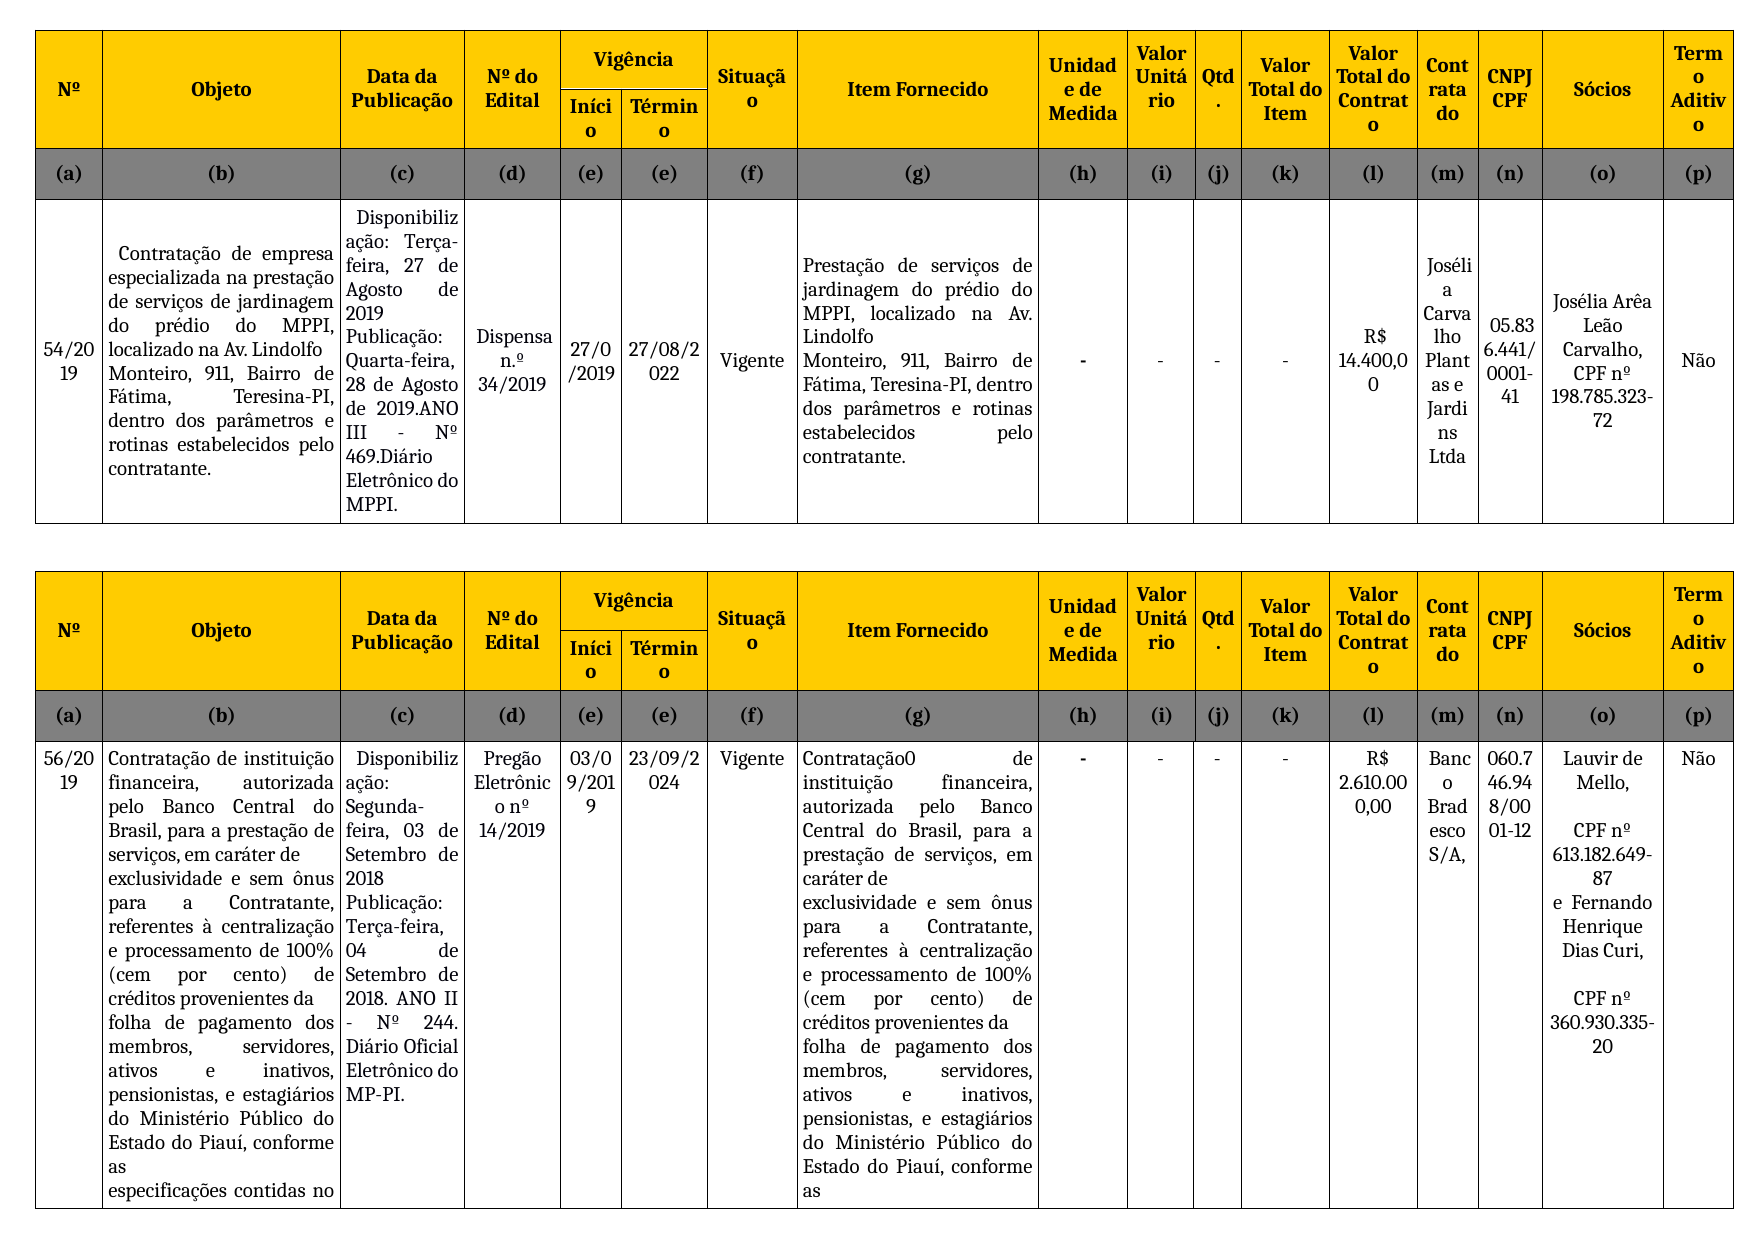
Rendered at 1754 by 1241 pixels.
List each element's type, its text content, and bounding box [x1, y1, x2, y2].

table_cell (f) [708, 691, 797, 741]
table_header Unidade de Medida [1039, 31, 1127, 148]
table_header Valor Total do Contrato [1330, 572, 1417, 690]
table_cell (b) [103, 149, 340, 199]
table_header Unidade de Medida [1039, 572, 1127, 690]
table_cell Josélia Carvalho Plantas e Jardins Ltda [1418, 200, 1478, 523]
table_cell Banco Bradesco S/A, [1418, 742, 1478, 1208]
table_cell - [1039, 200, 1127, 523]
table_cell Pregão Eletrônico nº 14/2019 [465, 742, 560, 1208]
table_cell 05.836.441/0001-41 [1479, 200, 1542, 523]
table_cell Vigente [708, 742, 797, 1208]
table_cell Não [1664, 200, 1733, 523]
table_header Data da Publicação [341, 31, 464, 148]
table_cell (j) [1196, 691, 1241, 741]
table_cell Disponibilização: Segunda-feira, 03 de Setembro de 2018 Publicação: Terça-feira, 04 de Setembro de 2018. ANO II - Nº 244. Diário Oficial Eletrônico do MP-PI. [341, 742, 464, 1208]
table_header Qtd. [1196, 31, 1241, 148]
table_cell (c) [341, 149, 464, 199]
table_cell (k) [1242, 691, 1329, 741]
table_cell (b) [103, 691, 340, 741]
table_cell (o) [1543, 149, 1663, 199]
table_cell R$ 2.610.000,00 [1330, 742, 1417, 1208]
table_cell 03/09/2019 [561, 742, 621, 1208]
table_cell 56/2019 [36, 742, 102, 1208]
table_header Nº do Edital [465, 31, 560, 148]
table_header Contratado [1418, 31, 1478, 148]
table_cell (e) [622, 149, 707, 199]
table_header Valor Unitário [1128, 572, 1195, 690]
table_header CNPJ CPF [1479, 572, 1542, 690]
table_header Situação [708, 31, 797, 148]
table_cell Disponibilização: Terça-feira, 27 de Agosto de 2019 Publicação: Quarta-feira, 28 de Agosto de 2019.ANO III - Nº 469.Diário Eletrônico do MPPI. [341, 200, 464, 523]
table_cell (j) [1196, 149, 1241, 199]
table_cell (n) [1479, 149, 1542, 199]
table_cell (c) [341, 691, 464, 741]
table_cell - [1194, 742, 1241, 1208]
table_cell 060.746.948/0001-12 [1479, 742, 1542, 1208]
table_cell Término [622, 90, 707, 148]
table_header Objeto [103, 572, 340, 690]
table_header Data da Publicação [341, 572, 464, 690]
table_cell (n) [1479, 691, 1542, 741]
table_header CNPJ CPF [1479, 31, 1542, 148]
table_cell - [1128, 200, 1193, 523]
table_cell (e) [561, 691, 621, 741]
table_cell (p) [1664, 149, 1733, 199]
table_header Nº [36, 31, 102, 148]
table_cell (a) [36, 149, 102, 199]
table_cell (d) [465, 691, 560, 741]
table_header Nº do Edital [465, 572, 560, 690]
table_header Qtd. [1196, 572, 1241, 690]
table_header Item Fornecido [798, 31, 1038, 148]
table_cell Início [561, 90, 621, 148]
table_cell (k) [1242, 149, 1329, 199]
table_cell Término [622, 631, 707, 690]
table_cell - [1242, 200, 1329, 523]
table_cell (f) [708, 149, 797, 199]
table_header Item Fornecido [798, 572, 1038, 690]
table_cell (m) [1418, 691, 1478, 741]
table_header Contratado [1418, 572, 1478, 690]
table_header Valor Total do Contrato [1330, 31, 1417, 148]
table_cell (g) [798, 691, 1038, 741]
table_header Sócios [1543, 31, 1663, 148]
table_cell (h) [1039, 691, 1127, 741]
table_header Valor Unitário [1128, 31, 1195, 148]
table_cell (e) [561, 149, 621, 199]
table_cell Contratação de instituição financeira, autorizada pelo Banco Central do Brasil, para a prestação de serviços, em caráter de exclusividade e sem ônus para a Contratante, referentes à centralização e processamento de 100% (cem por cento) de créditos provenientes da folha de pagamento dos membros, servidores, ativos e inativos, pensionistas, e estagiários do Ministério Público do Estado do Piauí, conforme as especificações contidas no [103, 742, 340, 1208]
table_cell - [1242, 742, 1329, 1208]
table_cell (d) [465, 149, 560, 199]
table_cell 27/08/2022 [622, 200, 707, 523]
table_cell Não [1664, 742, 1733, 1208]
table_header Objeto [103, 31, 340, 148]
table_cell (p) [1664, 691, 1733, 741]
table_cell 27/0/2019 [561, 200, 621, 523]
table_cell Prestação de serviços de jardinagem do prédio do MPPI, localizado na Av. Lindolfo Monteiro, 911, Bairro de Fátima, Teresina-PI, dentro dos parâmetros e rotinas estabelecidos pelo contratante. [798, 200, 1038, 523]
table_header Vigência [561, 572, 707, 630]
table_cell - [1194, 200, 1241, 523]
table_cell (m) [1418, 149, 1478, 199]
table_cell 23/09/2024 [622, 742, 707, 1208]
table_cell R$ 14.400,00 [1330, 200, 1417, 523]
table_cell Vigente [708, 200, 797, 523]
table_header Valor Total do Item [1242, 31, 1329, 148]
table_header Situação [708, 572, 797, 690]
table_header Termo Aditivo [1664, 31, 1733, 148]
table_cell Contratação de empresa especializada na prestação de serviços de jardinagem do prédio do MPPI, localizado na Av. Lindolfo Monteiro, 911, Bairro de Fátima, Teresina-PI, dentro dos parâmetros e rotinas estabelecidos pelo contratante. [103, 200, 340, 523]
table_cell Início [561, 631, 621, 690]
table_cell (o) [1543, 691, 1663, 741]
table_header Sócios [1543, 572, 1663, 690]
table_cell - [1039, 742, 1127, 1208]
table_header Nº [36, 572, 102, 690]
table_cell (l) [1330, 691, 1417, 741]
table_cell Dispensa n.º 34/2019 [465, 200, 560, 523]
table_cell - [1128, 742, 1193, 1208]
table_cell (a) [36, 691, 102, 741]
table_cell 54/2019 [36, 200, 102, 523]
table_cell (h) [1039, 149, 1127, 199]
table_cell (i) [1128, 691, 1195, 741]
table_cell (i) [1128, 149, 1195, 199]
table_cell (e) [622, 691, 707, 741]
table_cell (g) [798, 149, 1038, 199]
table_cell (l) [1330, 149, 1417, 199]
table_header Vigência [561, 31, 707, 88]
table_cell Contratação0 de instituição financeira, autorizada pelo Banco Central do Brasil, para a prestação de serviços, em caráter de exclusividade e sem ônus para a Contratante, referentes à centralização e processamento de 100% (cem por cento) de créditos provenientes da folha de pagamento dos membros, servidores, ativos e inativos, pensionistas, e estagiários do Ministério Público do Estado do Piauí, conforme as [798, 742, 1038, 1208]
table_header Termo Aditivo [1664, 572, 1733, 690]
table_cell Lauvir de Mello, CPF nº 613.182.649-87 e Fernando Henrique Dias Curi, CPF nº 360.930.335-20 [1543, 742, 1663, 1208]
table_header Valor Total do Item [1242, 572, 1329, 690]
table_cell Josélia Arêa Leão Carvalho, CPF nº 198.785.323-72 [1543, 200, 1663, 523]
